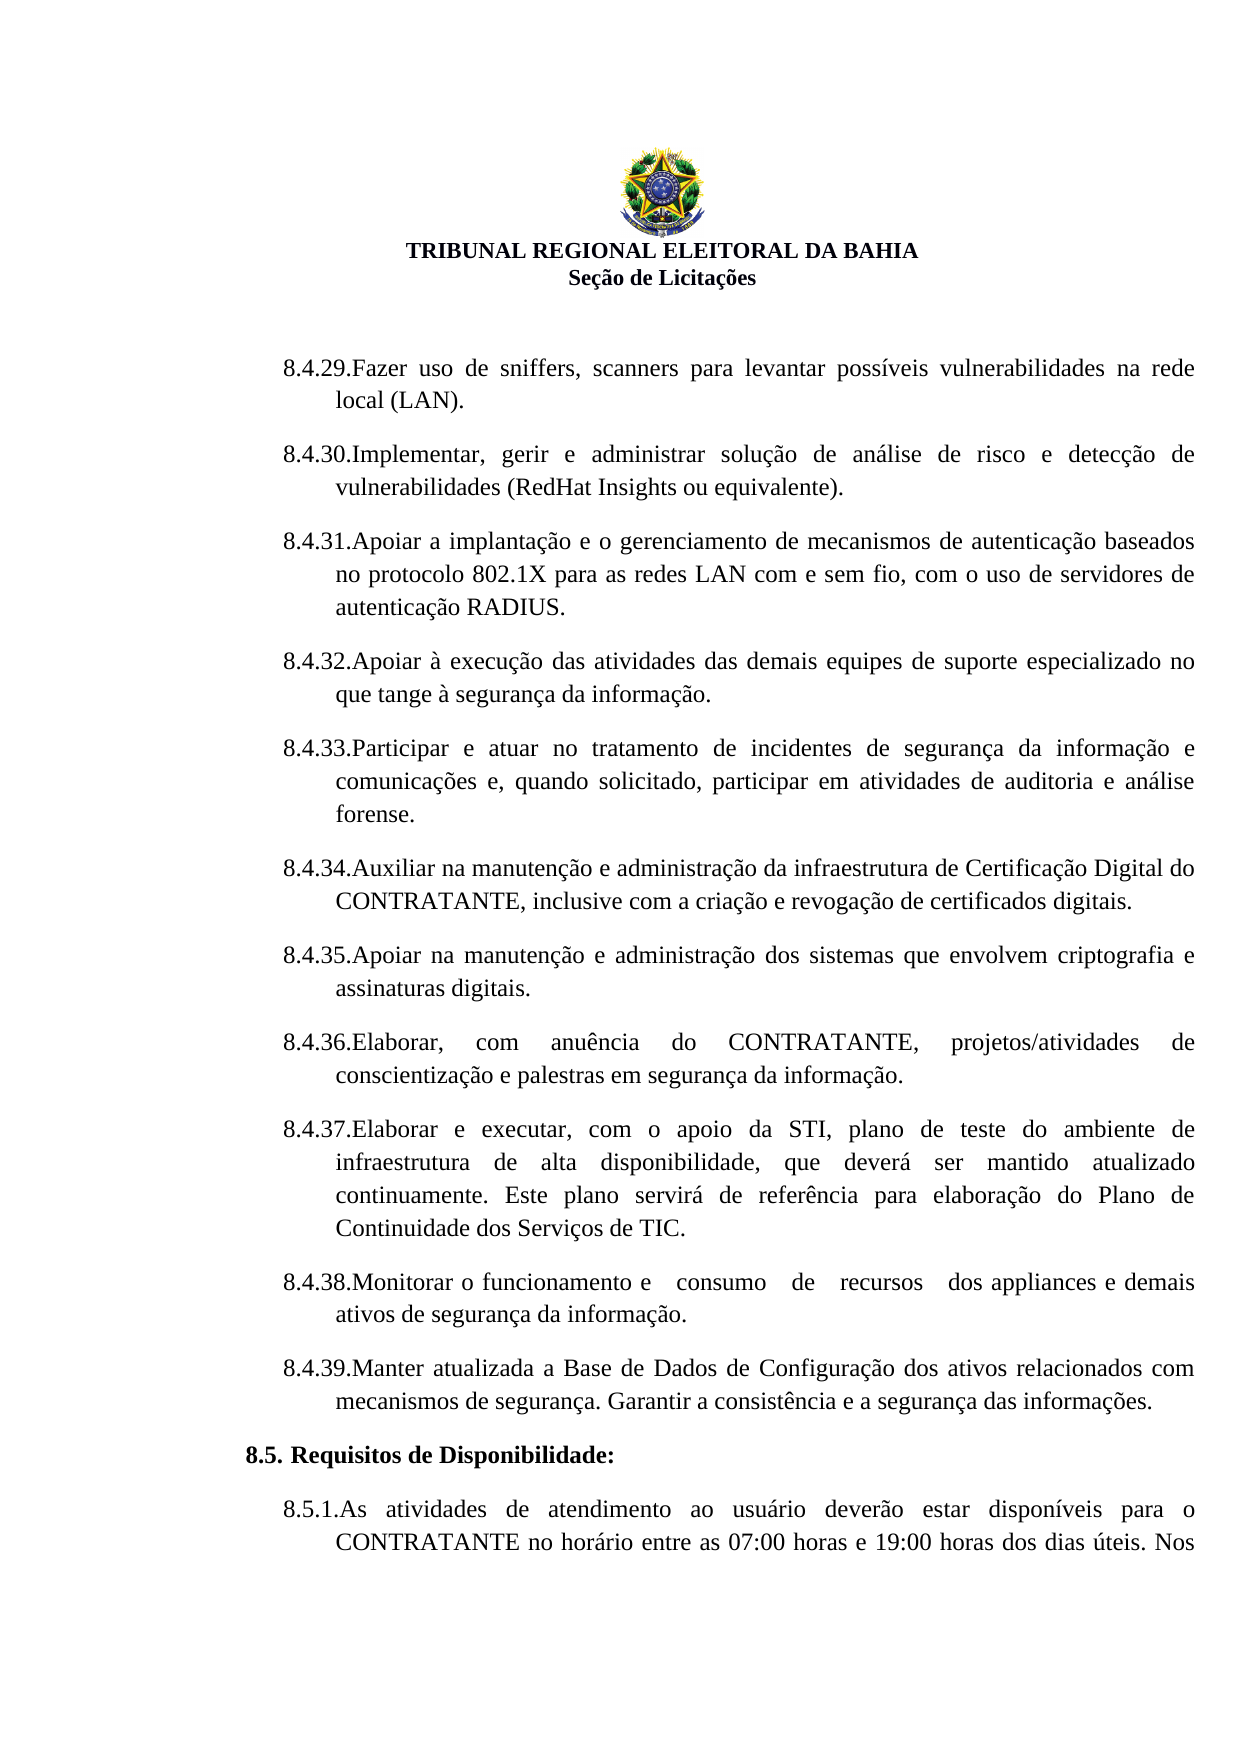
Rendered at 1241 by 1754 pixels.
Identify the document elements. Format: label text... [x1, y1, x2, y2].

list Apoiar à execução das atividades das demais equipes de suporte especializado no que tange à segurança da informação. [283, 646, 1196, 708]
list Elaborar, com anuência do CONTRATANTE, projetos/atividades de conscientização e palestras em segurança da informação. [283, 1027, 1196, 1088]
list As atividades de atendimento ao usuário deverão estar disponíveis para o CONTRATANTE no horário entre as 07:00 horas e 19:00 horas dos dias úteis. Nos [283, 1494, 1196, 1556]
list Apoiar na manutenção e administração dos sistemas que envolvem criptografia e assinaturas digitais. [283, 940, 1196, 1002]
list Fazer uso de sniffers, scanners para levantar possíveis vulnerabilidades na rede local (LAN). [283, 353, 1196, 414]
list Manter atualizada a Base de Dados de Configuração dos ativos relacionados com mecanismos de segurança. Garantir a consistência e a segurança das informações. [283, 1353, 1196, 1415]
list Elaborar e executar, com o apoio da STI, plano de teste do ambiente de infraestrutura de alta disponibilidade, que deverá ser mantido atualizado continuamente. Este plano servirá de referência para elaboração do Plano de Continuidade dos Serviços de TIC. [283, 1114, 1196, 1241]
list Requisitos de Disponibilidade: [245, 1440, 1196, 1469]
list Implementar, gerir e administrar solução de análise de risco e detecção de vulnerabilidades (RedHat Insights ou equivalente). [283, 439, 1196, 501]
list Participar e atuar no tratamento de incidentes de segurança da informação e comunicações e, quando solicitado, participar em atividades de auditoria e análise forense. [283, 733, 1196, 828]
list Auxiliar na manutenção e administração da infraestrutura de Certificação Digital do CONTRATANTE, inclusive com a criação e revogação de certificados digitais. [283, 853, 1196, 915]
list Monitorar o funcionamento e consumo de recursos dos appliances e demais ativos de segurança da informação. [283, 1267, 1196, 1328]
list Apoiar a implantação e o gerenciamento de mecanismos de autenticação baseados no protocolo 802.1X para as redes LAN com e sem fio, com o uso de servidores de autenticação RADIUS. [283, 526, 1196, 621]
